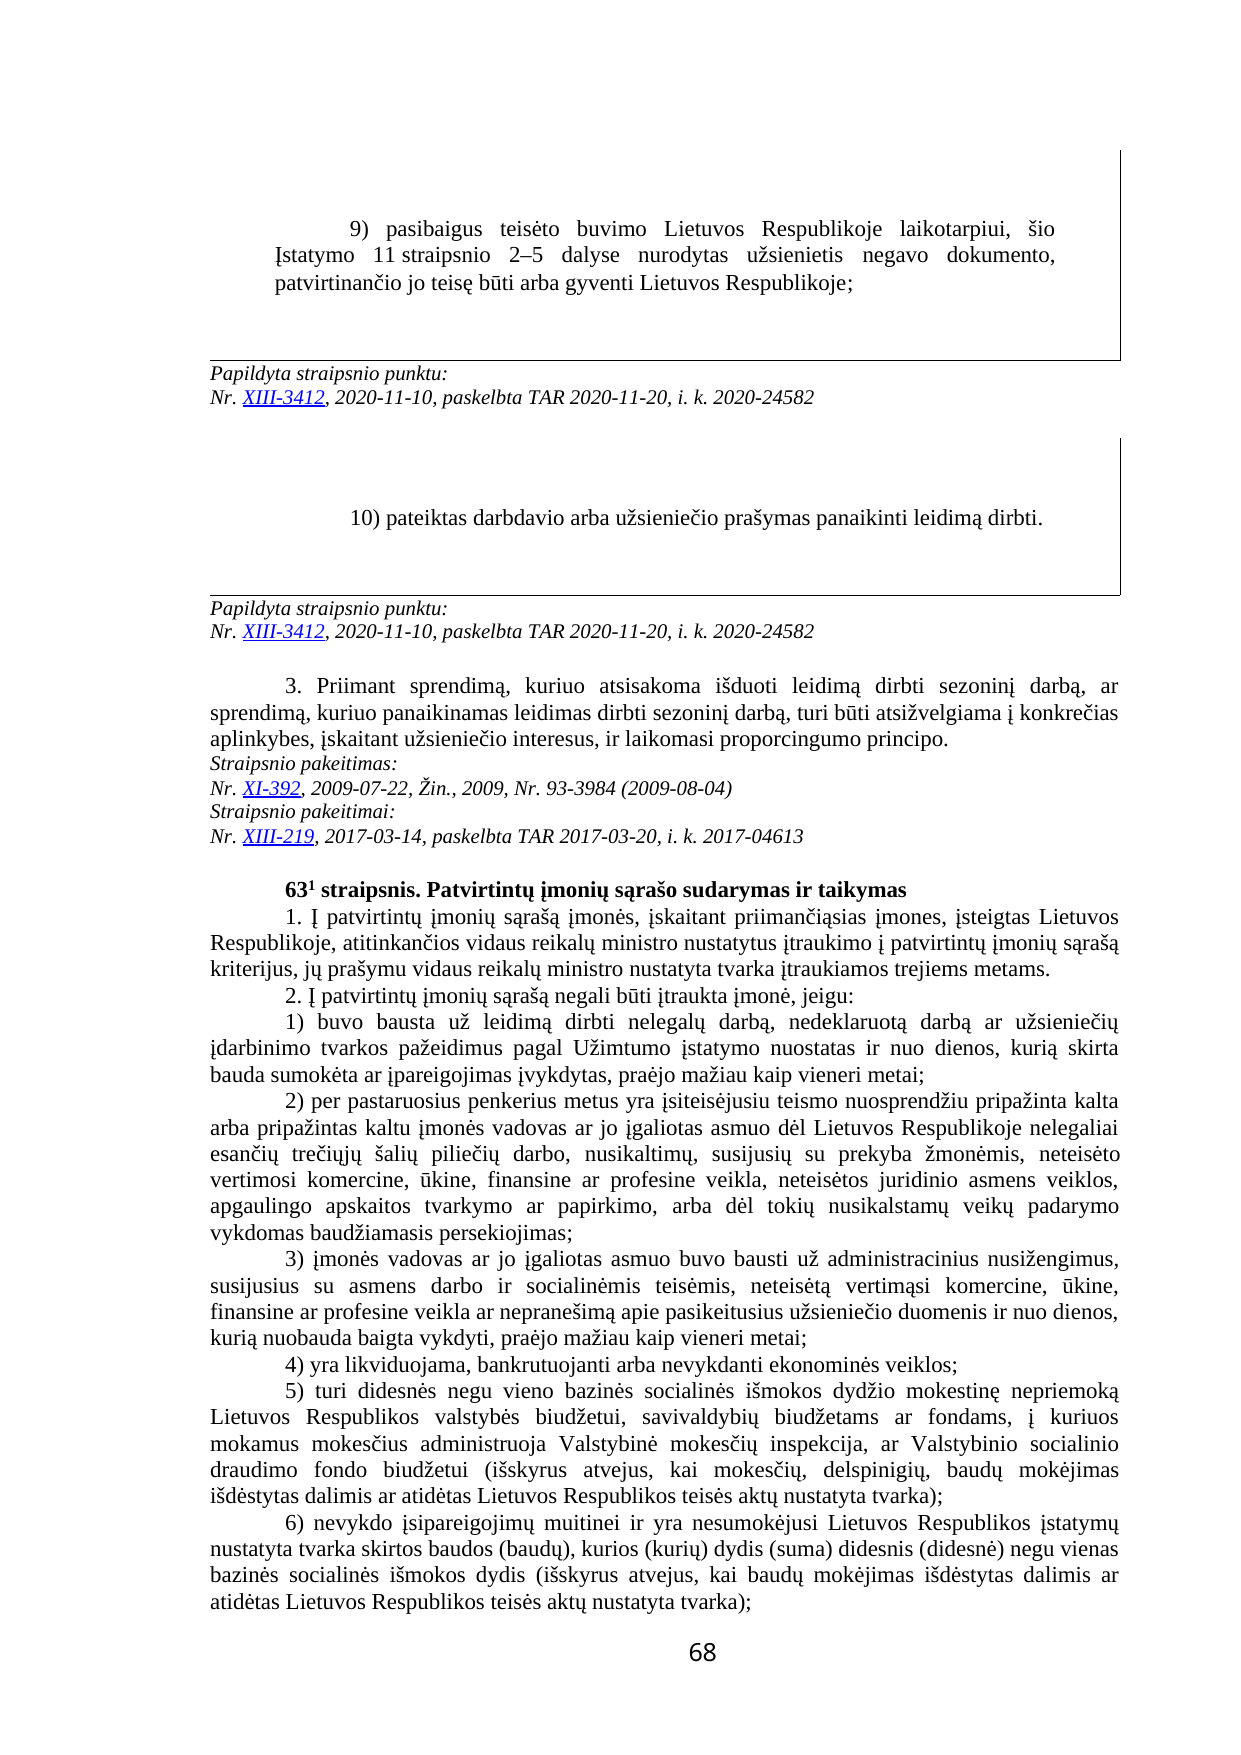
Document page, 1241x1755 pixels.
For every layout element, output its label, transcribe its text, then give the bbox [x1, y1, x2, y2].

text Nr. XI-392, 2009-07-22, Žin., 2009, Nr. 93-3984 (2009-08-04) [210, 775, 1120, 799]
text Straipsnio pakeitimai: [210, 799, 1120, 823]
text 1) buvo bausta už leidimą dirbti nelegalų darbą, nedeklaruotą darbą ar užsieniečių įdarbinimo tvarkos pažeidimus pagal Užimtumo įstatymo nuostatas ir nuo dienos, kurią skirta bauda sumokėta ar įpareigojimas įvykdytas, praėjo mažiau kaip vieneri metai; [210, 1008, 1120, 1087]
text Nr. XIII-219, 2017-03-14, paskelbta TAR 2017-03-20, i. k. 2017-04613 [210, 823, 1120, 848]
text Nr. XIII-3412, 2020-11-10, paskelbta TAR 2020-11-20, i. k. 2020-24582 [210, 385, 1120, 409]
text 2) per pastaruosius penkerius metus yra įsiteisėjusiu teismo nuosprendžiu pripažinta kalta arba pripažintas kaltu įmonės vadovas ar jo įgaliotas asmuo dėl Lietuvos Respublikoje nelegaliai esančių trečiųjų šalių piliečių darbo, nusikaltimų, susijusių su prekyba žmonėmis, neteisėto vertimosi komercine, ūkine, finansine ar profesine veikla, neteisėtos juridinio asmens veiklos, apgaulingo apskaitos tvarkymo ar papirkimo, arba dėl tokių nusikalstamų veikų padarymo vykdomas baudžiamasis persekiojimas; [210, 1087, 1120, 1245]
text 6) nevykdo įsipareigojimų muitinei ir yra nesumokėjusi Lietuvos Respublikos įstatymų nustatyta tvarka skirtos baudos (baudų), kurios (kurių) dydis (suma) didesnis (didesnė) negu vienas bazinės socialinės išmokos dydis (išskyrus atvejus, kai baudų mokėjimas išdėstytas dalimis ar atidėtas Lietuvos Respublikos teisės aktų nustatyta tvarka); [210, 1509, 1120, 1614]
text 3) įmonės vadovas ar jo įgaliotas asmuo buvo bausti už administracinius nusižengimus, susijusius su asmens darbo ir socialinėmis teisėmis, neteisėtą vertimąsi komercine, ūkine, finansine ar profesine veikla ar nepranešimą apie pasikeitusius užsieniečio duomenis ir nuo dienos, kurią nuobauda baigta vykdyti, praėjo mažiau kaip vieneri metai; [210, 1245, 1120, 1351]
text Straipsnio pakeitimas: [210, 751, 1120, 775]
text 2. Į patvirtintų įmonių sąrašą negali būti įtraukta įmonė, jeigu: [210, 982, 1120, 1008]
text 1. Į patvirtintų įmonių sąrašą įmonės, įskaitant priimančiąsias įmones, įsteigtas Lietuvos Respublikoje, atitinkančios vidaus reikalų ministro nustatytus įtraukimo į patvirtintų įmonių sąrašą kriterijus, jų prašymu vidaus reikalų ministro nustatyta tvarka įtraukiamos trejiems metams. [210, 903, 1120, 982]
text 5) turi didesnės negu vieno bazinės socialinės išmokos dydžio mokestinę nepriemoką Lietuvos Respublikos valstybės biudžetui, savivaldybių biudžetams ar fondams, į kuriuos mokamus mokesčius administruoja Valstybinė mokesčių inspekcija, ar Valstybinio socialinio draudimo fondo biudžetui (išskyrus atvejus, kai mokesčių, delspinigių, baudų mokėjimas išdėstytas dalimis ar atidėtas Lietuvos Respublikos teisės aktų nustatyta tvarka); [210, 1377, 1120, 1509]
text 4) yra likviduojama, bankrutuojanti arba nevykdanti ekonominės veiklos; [210, 1351, 1120, 1377]
text 9) pasibaigus teisėto buvimo Lietuvos Respublikoje laikotarpiui, šio Įstatymo 11 straipsnio 2–5 dalyse nurodytas užsienietis negavo dokumento, patvirtinančio jo teisę būti arba gyventi Lietuvos Respublikoje; [210, 150, 1120, 360]
text Papildyta straipsnio punktu: [210, 361, 1120, 385]
text 631 straipsnis. Patvirtintų įmonių sąrašo sudarymas ir taikymas [210, 876, 1120, 903]
text 10) pateiktas darbdavio arba užsieniečio prašymas panaikinti leidimą dirbti. [210, 437, 1120, 595]
text 3. Priimant sprendimą, kuriuo atsisakoma išduoti leidimą dirbti sezoninį darbą, ar sprendimą, kuriuo panaikinamas leidimas dirbti sezoninį darbą, turi būti atsižvelgiama į konkrečias aplinkybes, įskaitant užsieniečio interesus, ir laikomasi proporcingumo principo. [210, 672, 1120, 751]
text Nr. XIII-3412, 2020-11-10, paskelbta TAR 2020-11-20, i. k. 2020-24582 [210, 619, 1120, 643]
text Papildyta straipsnio punktu: [210, 595, 1120, 619]
